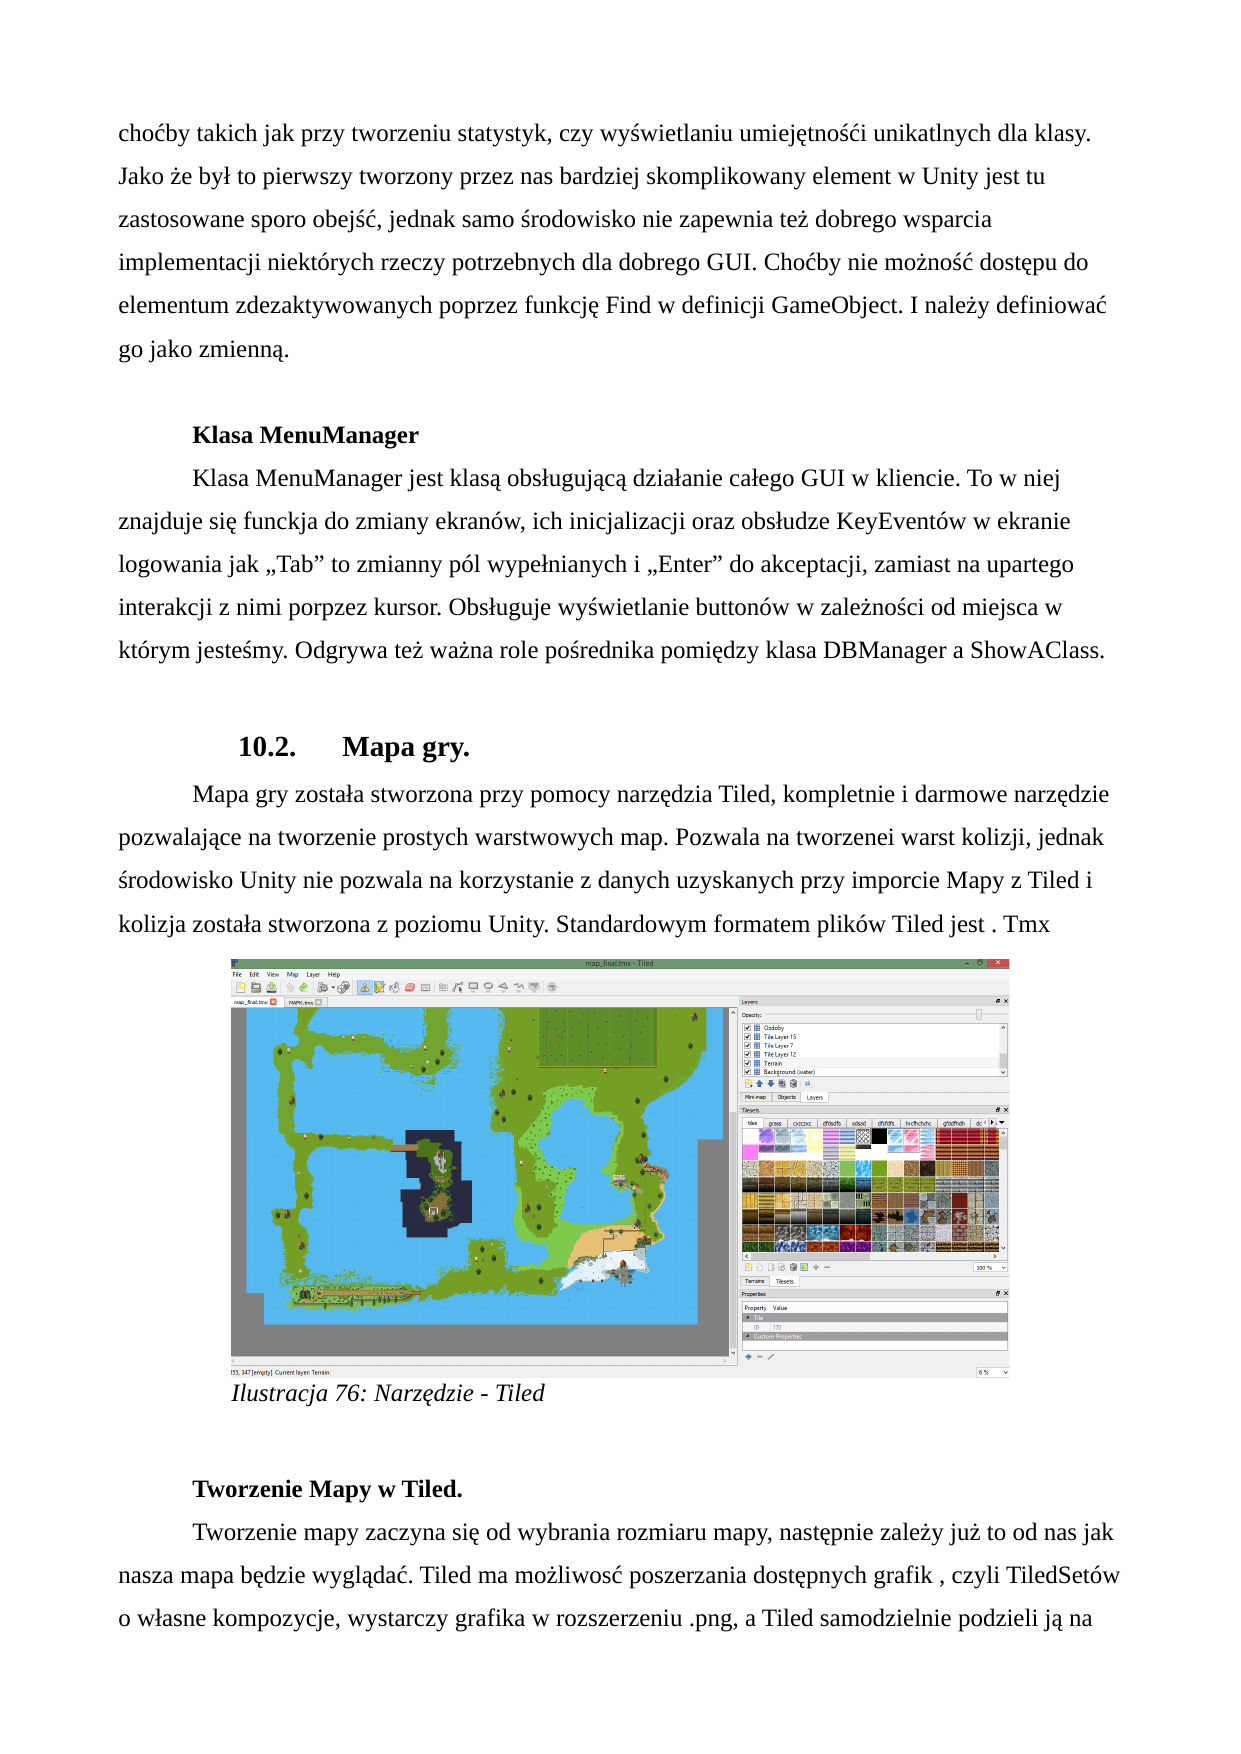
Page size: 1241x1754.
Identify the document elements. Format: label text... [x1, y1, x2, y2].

text Klasa MenuManager [118, 420, 1122, 449]
text Jako że był to pierwszy tworzony przez nas bardziej skomplikowany element w Unity jest tu zastosowane sporo obejść, jednak samo środowisko nie zapewnia też dobrego wsparcia implementacji niektórych rzeczy potrzebnych dla dobrego GUI. Choćby nie możność dostępu do elementum zdezaktywowanych poprzez funkcję Find w definicji GameObject. I należy definiować go jako zmienną. [118, 161, 1122, 362]
picture [231, 959, 1010, 1378]
text Tworzenie Mapy w Tiled. [118, 1474, 1122, 1502]
text Tworzenie mapy zaczyna się od wybrania rozmiaru mapy, następnie zależy już to od nas jak nasza mapa będzie wyglądać. Tiled ma możliwosć poszerzania dostępnych grafik , czyli TiledSetów o własne kompozycje, wystarczy grafika w rozszerzeniu .png, a Tiled samodzielnie podzieli ją na [118, 1517, 1122, 1632]
text choćby takich jak przy tworzeniu statystyk, czy wyświetlaniu umiejętnośći unikatlnych dla klasy. [118, 118, 1122, 147]
text Klasa MenuManager jest klasą obsługującą działanie całego GUI w kliencie. To w niej znajduje się funckja do zmiany ekranów, ich inicjalizacji oraz obsłudze KeyEventów w ekranie logowania jak „Tab” to zmianny pól wypełnianych i „Enter” do akceptacji, zamiast na upartego interakcji z nimi porpzez kursor. Obsługuje wyświetlanie buttonów w zależności od miejsca w którym jesteśmy. Odgrywa też ważna role pośrednika pomiędzy klasa DBManager a ShowAClass. [118, 463, 1122, 664]
text Mapa gry została stworzona przy pomocy narzędzia Tiled, kompletnie i darmowe narzędzie pozwalające na tworzenie prostych warstwowych map. Pozwala na tworzenei warst kolizji, jednak środowisko Unity nie pozwala na korzystanie z danych uzyskanych przy imporcie Mapy z Tiled i kolizja została stworzona z poziomu Unity. Standardowym formatem plików Tiled jest . Tmx [118, 779, 1122, 937]
list Mapa gry. [231, 729, 1122, 763]
text Ilustracja 76: Narzędzie - Tiled [231, 1378, 1009, 1406]
